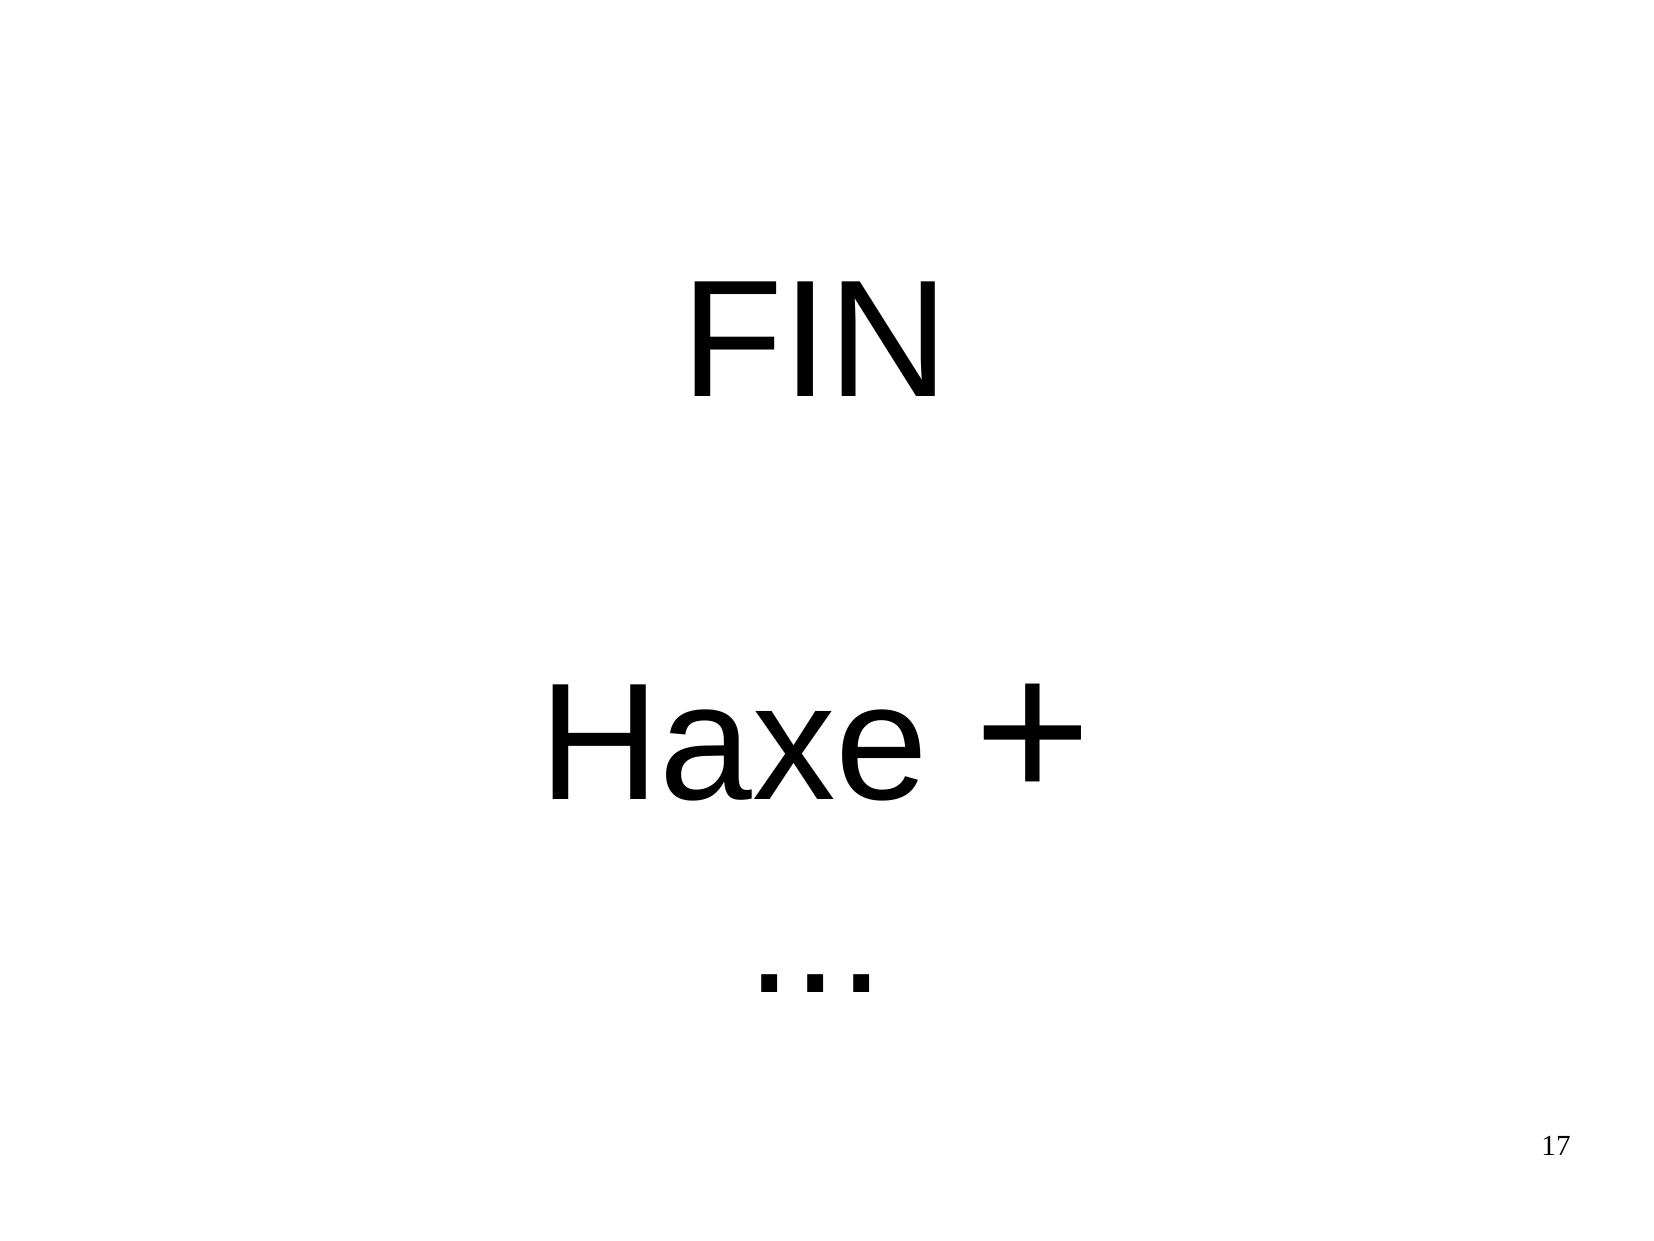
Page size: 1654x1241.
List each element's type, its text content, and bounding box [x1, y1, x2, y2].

text_box FIN Haxe + ... [524, 238, 1125, 1036]
